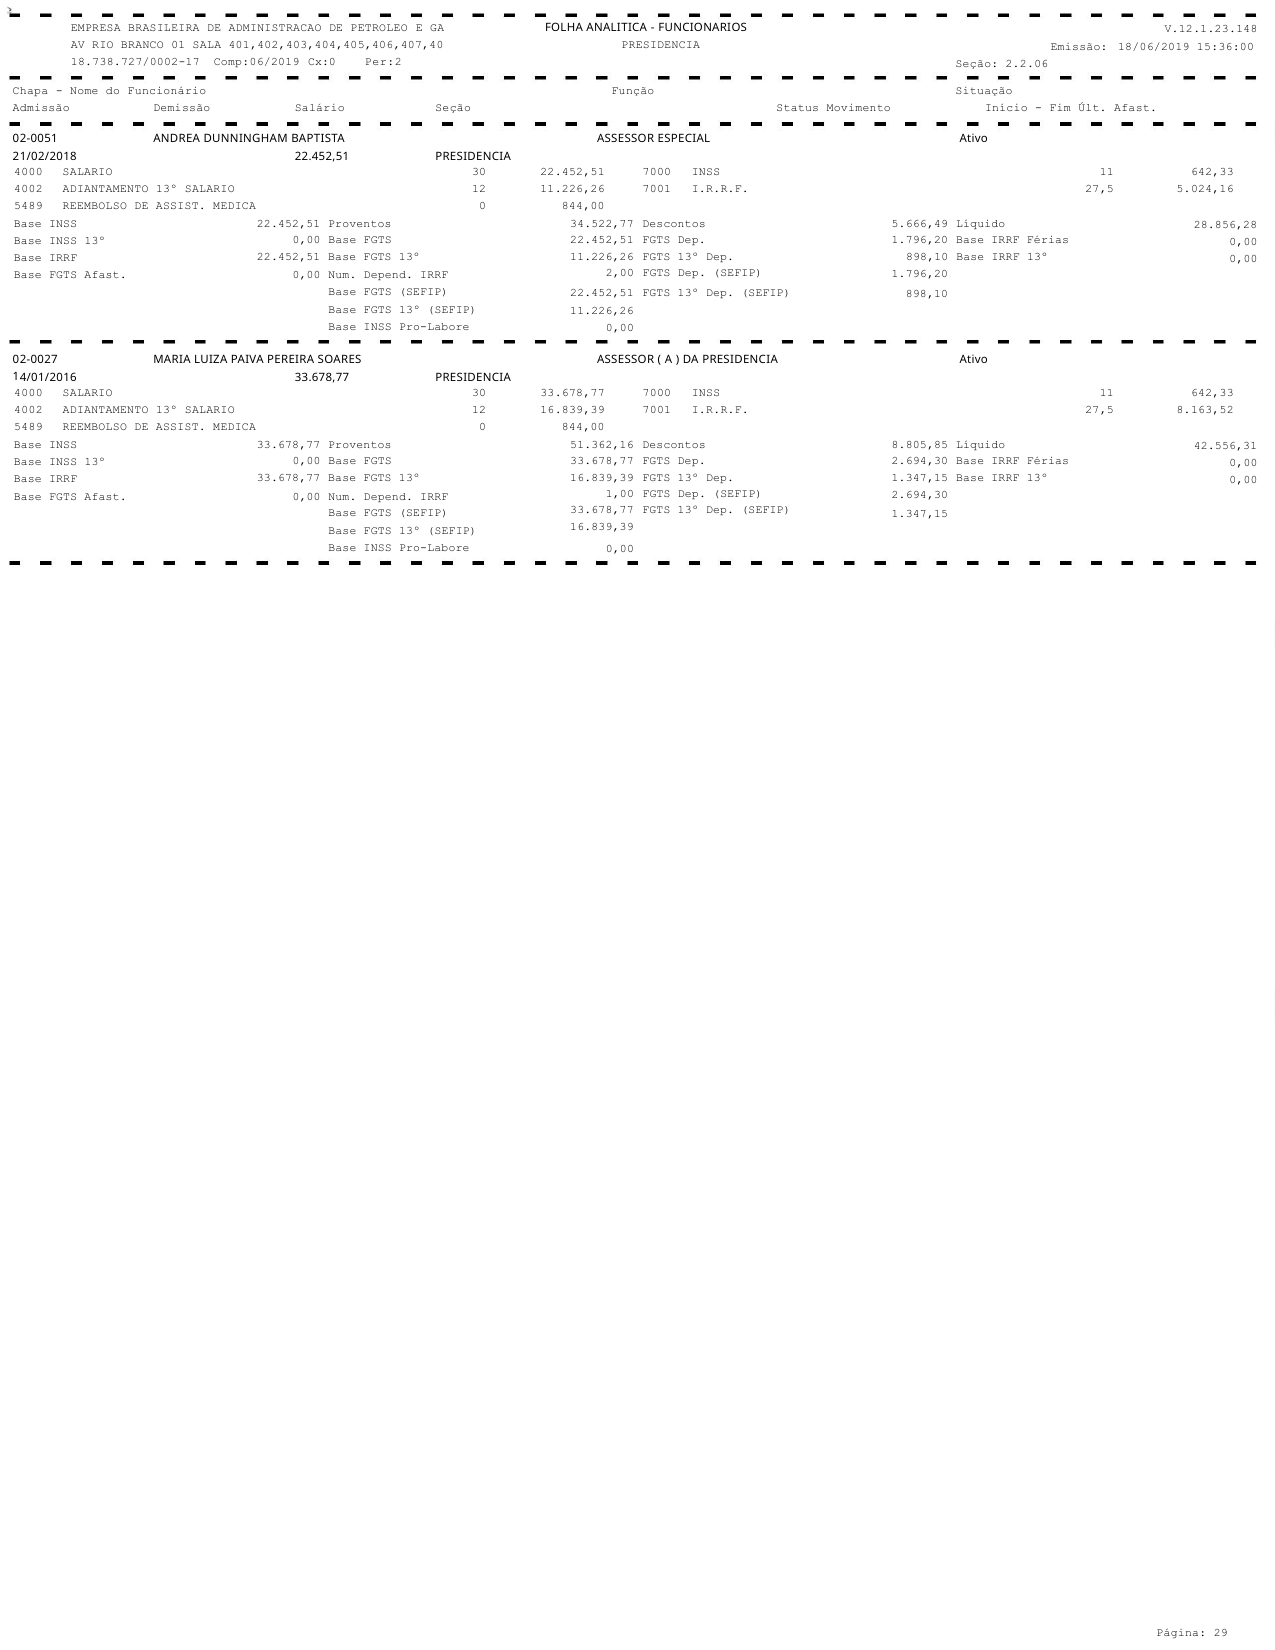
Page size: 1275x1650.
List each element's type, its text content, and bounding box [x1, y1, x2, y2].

text Início - Fim Últ. Afast. [985, 101, 1182, 114]
text 33.678,77 FGTS Dep. [570, 454, 817, 467]
text 1 [71, 54, 78, 68]
text 16.839,39 [570, 520, 817, 533]
text 0 [12, 132, 19, 146]
text AV RIO BRANCO 01 SALA 401,402,403,404,405,406,407,40 [71, 37, 469, 51]
text 1.347,15 [891, 507, 966, 521]
text 0,00 [1229, 252, 1275, 265]
text 0,00 [1229, 473, 1275, 486]
text 33.678,77 Proventos [257, 438, 445, 451]
text 0,00 Num. Depend. IRRF [292, 489, 473, 503]
text 1 [12, 370, 19, 383]
text 4/01/2016 [19, 370, 101, 384]
text Seção: 2.2.06 [955, 56, 1066, 70]
text 27,5 [1085, 402, 1131, 416]
text ADIANTAMENTO 13º SALARIO [62, 402, 281, 416]
text 0,00 Num. Depend. IRRF [292, 268, 473, 282]
text 8.738.727/0002-17 Comp:06/2019 Cx:0 [78, 54, 361, 68]
text Base FGTS Afast. [13, 268, 145, 282]
text 8.805,85 Líquido [891, 438, 1095, 451]
text FOLHA ANALITICA - FUNCIONARIOS [545, 20, 785, 34]
text 1.796,20 Base IRRF Férias [891, 233, 1095, 247]
text 898,10 Base IRRF 13º [906, 249, 1095, 263]
text MARIA LUIZA PAIVA PEREIRA SOARES [153, 353, 408, 366]
text Base FGTS 13º (SEFIP) [328, 302, 500, 316]
text 7001 [642, 182, 688, 195]
text 27,5 [1085, 182, 1131, 195]
text 11.226,26 [540, 182, 622, 195]
text 28.856,28 [1193, 218, 1275, 231]
text Status Movimento [776, 101, 908, 114]
text 5 [14, 419, 21, 433]
text 1.347,15 Base IRRF 13º [891, 470, 1095, 484]
text 16.839,39 [540, 402, 622, 416]
text INSS [692, 164, 738, 178]
text Situação [955, 84, 1066, 97]
text 0,00 [1229, 235, 1275, 248]
text PRESIDENCIA [435, 149, 531, 163]
text 5 [14, 199, 21, 212]
text Seção [435, 101, 488, 114]
text Base IRRF [13, 251, 123, 264]
text PRESIDENCIA [435, 370, 531, 384]
text 11.226,26 FGTS 13º Dep. [570, 249, 789, 263]
text 002 [21, 182, 60, 195]
text 22.452,51 [294, 149, 384, 163]
text V.12.1.23.148 [1164, 22, 1275, 35]
text Base FGTS (SEFIP) [328, 284, 473, 298]
text 51.362,16 Descontos [570, 438, 817, 451]
text REEMBOLSO DE ASSIST. MEDICA [62, 419, 281, 433]
text 642,33 [1191, 164, 1251, 178]
text 2.694,30 Base IRRF Férias [891, 454, 1095, 467]
text 22.452,51 FGTS 13º Dep. (SEFIP) [570, 285, 817, 299]
text 489 [21, 419, 60, 433]
text Per:2 [364, 54, 419, 68]
text SALARIO [62, 164, 130, 178]
text Base INSS Pro-Labore [328, 319, 500, 333]
text 42.556,31 [1193, 439, 1275, 452]
text 12 [472, 182, 503, 195]
text Base INSS Pro-Labore [328, 540, 500, 554]
text PRESIDENCIA [621, 37, 717, 51]
text 2,00 FGTS Dep. (SEFIP) [606, 266, 789, 279]
text 22.452,51 Base FGTS 13º [257, 249, 445, 263]
text 4 [14, 182, 21, 195]
text 7001 [642, 402, 688, 416]
text Base FGTS Afast. [13, 489, 145, 503]
text 4 [14, 385, 21, 399]
text 34.522,77 Descontos [570, 217, 789, 230]
text 0,00 [606, 321, 651, 334]
text 2.694,30 [891, 487, 1095, 501]
text 0 [479, 199, 503, 212]
text 2-0051 [19, 132, 80, 146]
text Função [611, 84, 672, 97]
text Base IRRF [13, 472, 123, 485]
text 2-0027 [19, 353, 80, 366]
text 000 [21, 385, 60, 399]
text 18/06/2019 15:36:00 [1118, 39, 1275, 53]
text REEMBOLSO DE ASSIST. MEDICA [62, 199, 281, 212]
text Base INSS [13, 217, 95, 230]
text I.R.R.F. [692, 182, 766, 195]
text 0 [12, 353, 19, 366]
text Base INSS 13º [13, 234, 123, 247]
text 22.452,51 [540, 164, 622, 178]
text 8.163,52 [1176, 402, 1251, 416]
text 33.678,77 FGTS 13º Dep. (SEFIP) [570, 503, 817, 516]
text 642,33 [1191, 385, 1251, 399]
text INSS [692, 385, 738, 399]
text Base INSS 13º [13, 455, 123, 468]
text I.R.R.F. [692, 402, 766, 416]
text 5.024,16 [1176, 182, 1251, 195]
text 11.226,26 [570, 303, 651, 317]
text ADIANTAMENTO 13º SALARIO [62, 182, 260, 195]
text Chapa - Nome do Funcionário [12, 84, 236, 97]
text Emissão: [1050, 39, 1118, 53]
text 4 [14, 402, 21, 416]
text 22.452,51 Proventos [257, 217, 445, 230]
text 844,00 [562, 199, 622, 212]
text 33.678,77 [540, 385, 622, 399]
text Ativo [959, 132, 1012, 146]
text Ativo [959, 353, 1012, 366]
text 4 [14, 164, 21, 178]
text 1/02/2018 [19, 149, 101, 163]
text 11 [1099, 385, 1131, 399]
text Base FGTS 13º (SEFIP) [328, 523, 500, 537]
text 0,00 [606, 541, 651, 555]
text Base INSS [13, 438, 95, 451]
text 0,00 Base FGTS [292, 454, 445, 467]
text 7000 [642, 385, 688, 399]
text ASSESSOR ( A ) DA PRESIDENCIA [597, 353, 830, 366]
text 1.796,20 [891, 266, 1095, 280]
text 0 [479, 419, 503, 433]
text 898,10 [906, 286, 966, 300]
text 7000 [642, 164, 688, 178]
picture [0, 0, 1275, 1650]
text ASSESSOR ESPECIAL [597, 132, 737, 146]
text 16.839,39 FGTS 13º Dep. [570, 470, 817, 484]
text 33.678,77 Base FGTS 13º [257, 470, 445, 484]
text ANDREA DUNNINGHAM BAPTISTA [153, 132, 384, 146]
text Página: 29 [1156, 1626, 1244, 1639]
text 30 [472, 385, 503, 399]
text 12 [472, 402, 503, 416]
text 22.452,51 FGTS Dep. [570, 233, 789, 247]
text EMPRESA BRASILEIRA DE ADMINISTRACAO DE PETROLEO E GA [71, 20, 469, 34]
text 002 [21, 402, 60, 416]
text 2 [12, 149, 19, 163]
text 33.678,77 [294, 370, 376, 384]
text Salário [294, 101, 362, 114]
text 000 [21, 164, 60, 178]
text 11 [1099, 164, 1131, 178]
text 1,00 FGTS Dep. (SEFIP) [606, 486, 817, 500]
text 844,00 [562, 419, 622, 433]
text 489 [21, 199, 60, 212]
text Base FGTS (SEFIP) [328, 505, 473, 519]
text 0,00 [1229, 456, 1275, 469]
text 5.666,49 Líquido [891, 217, 1095, 230]
text SALARIO [62, 385, 130, 399]
text 30 [472, 164, 503, 178]
text 0,00 Base FGTS [292, 233, 445, 247]
text Admissão Demissão [12, 101, 236, 114]
